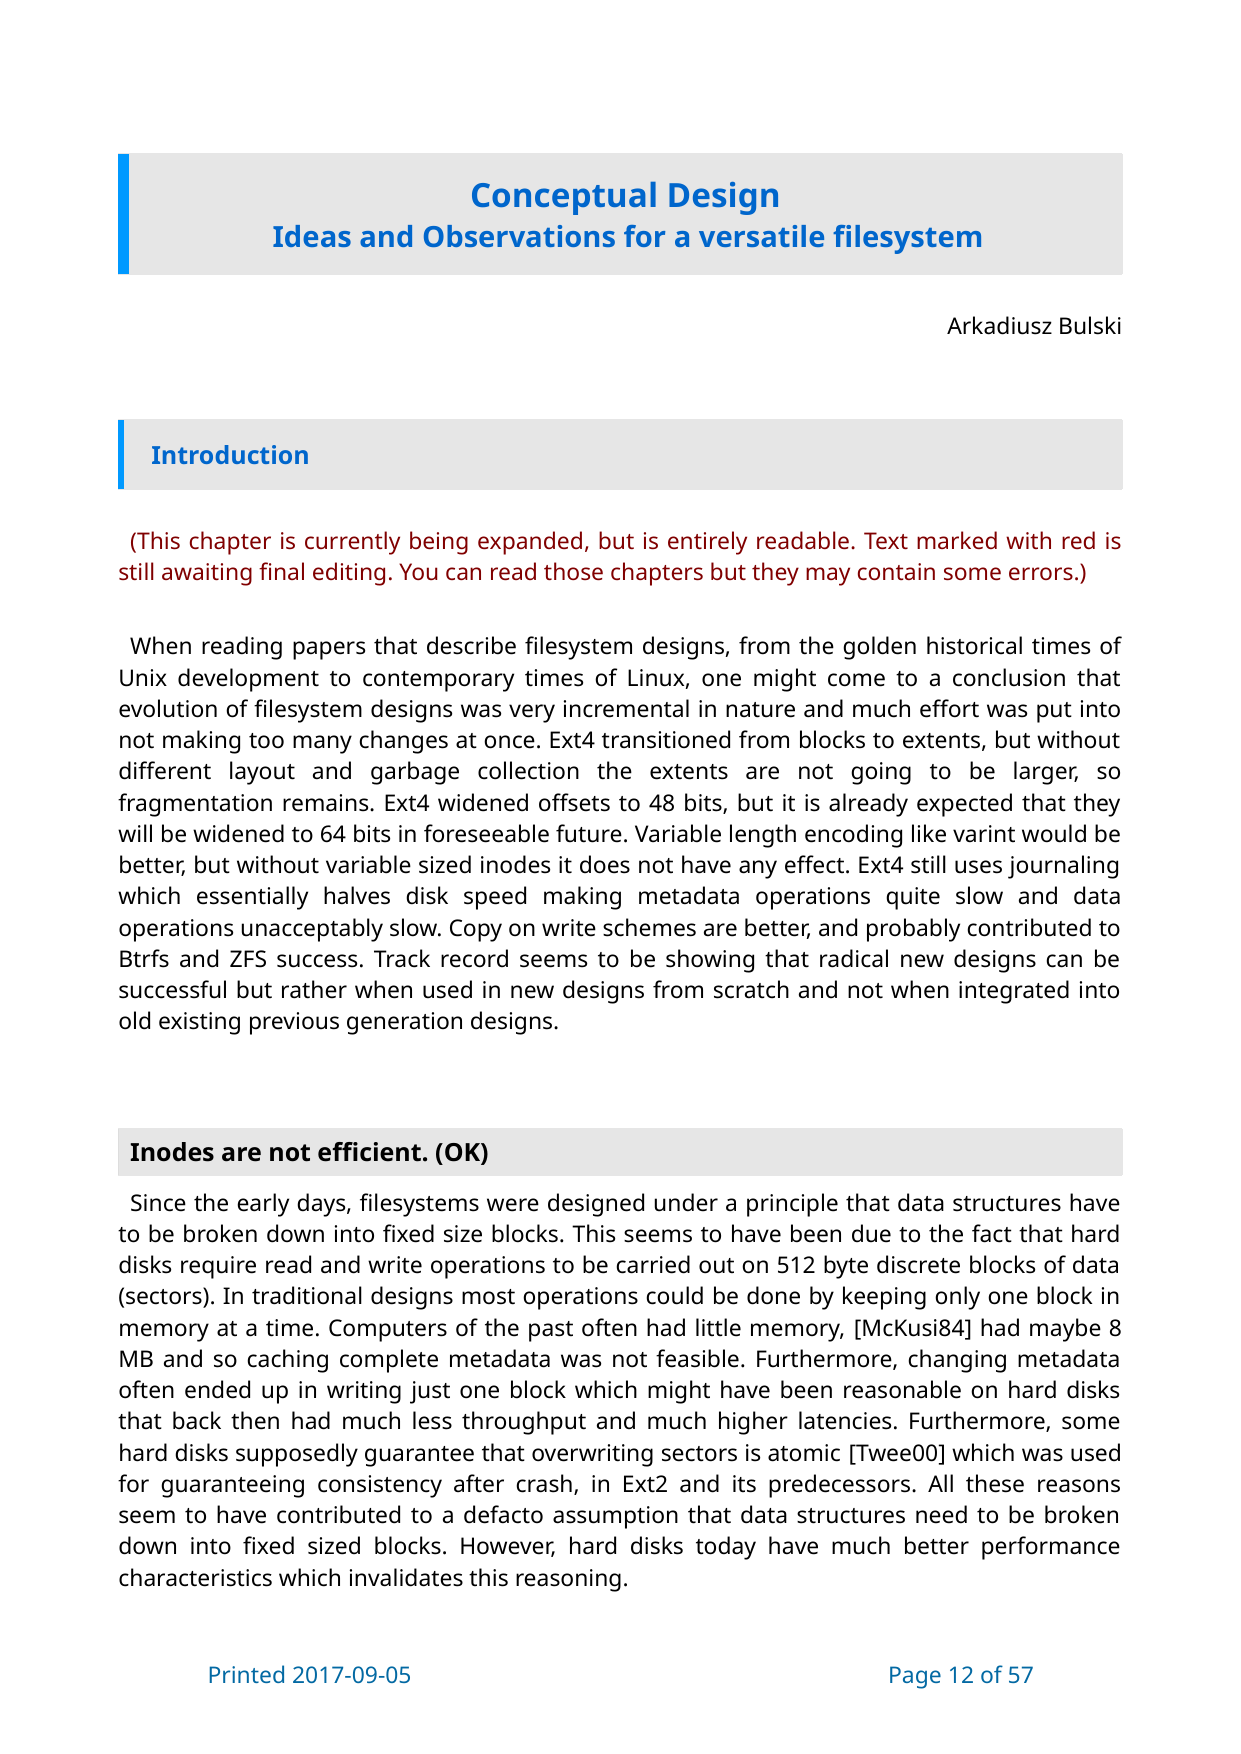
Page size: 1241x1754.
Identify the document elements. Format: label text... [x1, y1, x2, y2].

text Since the early days, filesystems were designed under a principle that data structures have to be broken down into fixed size blocks. This seems to have been due to the fact that hard disks require read and write operations to be carried out on 512 byte discrete blocks of data (sectors). In traditional designs most operations could be done by keeping only one block in memory at a time. Computers of the past often had little memory, [McKusi84] had maybe 8 MB and so caching complete metadata was not feasible. Furthermore, changing metadata often ended up in writing just one block which might have been reasonable on hard disks that back then had much less throughput and much higher latencies. Furthermore, some hard disks supposedly guarantee that overwriting sectors is atomic [Twee00] which was used for guaranteeing consistency after crash, in Ext2 and its predecessors. All these reasons seem to have contributed to a defacto assumption that data structures need to be broken down into fixed sized blocks. However, hard disks today have much better performance characteristics which invalidates this reasoning. [118, 1186, 1122, 1593]
subtitle Introduction [124, 421, 1122, 489]
subtitle Conceptual Design Ideas and Observations for a versatile filesystem [129, 155, 1122, 274]
text Arkadiusz Bulski [118, 310, 1122, 341]
text (This chapter is currently being expanded, but is entirely readable. Text marked with red is still awaiting final editing. You can read those chapters but they may contain some errors.) [118, 524, 1122, 587]
text When reading papers that describe filesystem designs, from the golden historical times of Unix development to contemporary times of Linux, one might come to a conclusion that evolution of filesystem designs was very incremental in nature and much effort was put into not making too many changes at once. Ext4 transitioned from blocks to extents, but without different layout and garbage collection the extents are not going to be larger, so fragmentation remains. Ext4 widened offsets to 48 bits, but it is already expected that they will be widened to 64 bits in foreseeable future. Variable length encoding like varint would be better, but without variable sized inodes it does not have any effect. Ext4 still uses journaling which essentially halves disk speed making metadata operations quite slow and data operations unacceptably slow. Copy on write schemes are better, and probably contributed to Btrfs and ZFS success. Track record seems to be showing that radical new designs can be successful but rather when used in new designs from scratch and not when integrated into old existing previous generation designs. [118, 630, 1122, 1036]
subtitle Inodes are not efficient. (OK) [119, 1130, 1122, 1175]
